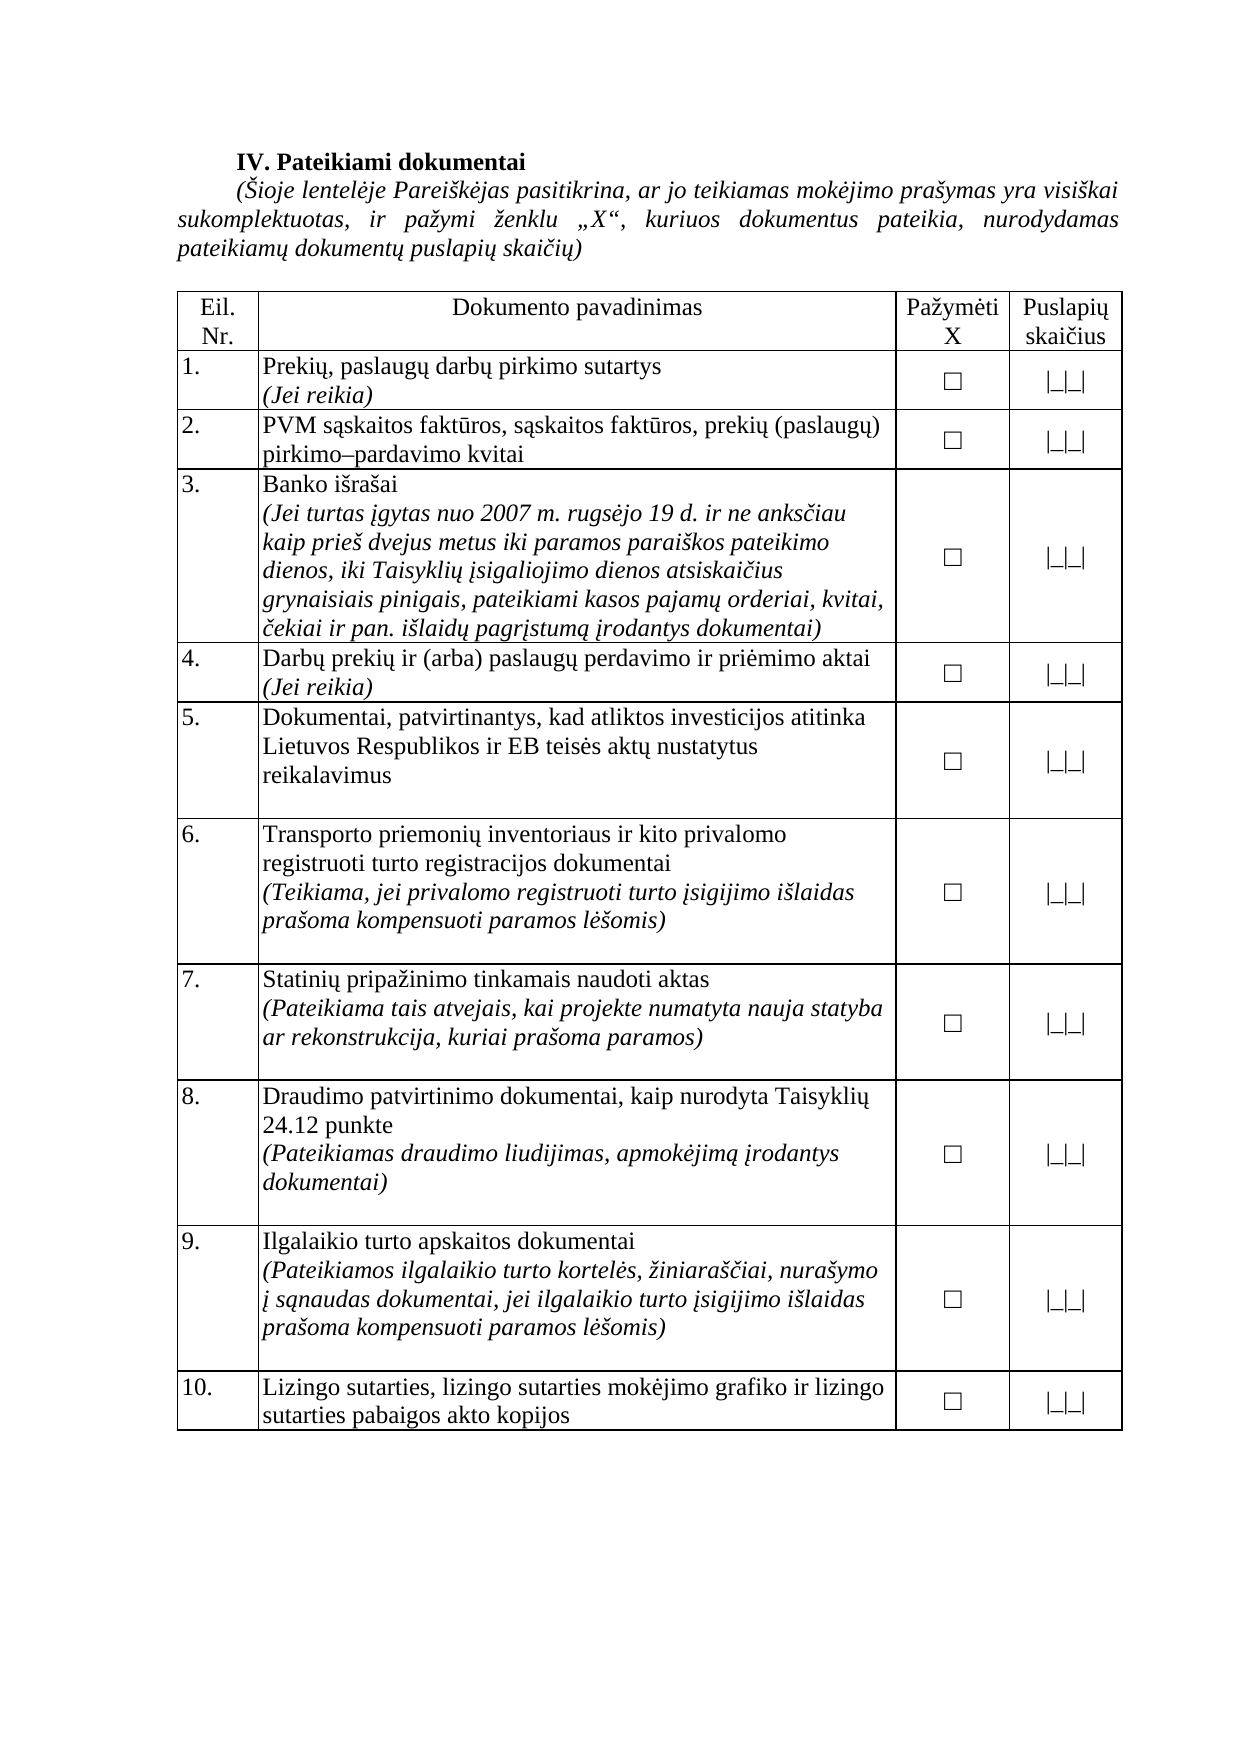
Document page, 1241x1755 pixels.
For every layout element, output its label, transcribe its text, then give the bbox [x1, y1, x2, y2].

table_cell □ [897, 1226, 1009, 1370]
table_cell 3. [178, 470, 258, 642]
text IV. Pateikiami dokumentai [177, 147, 1122, 176]
table_cell 4. [178, 643, 258, 701]
table_cell |_|_| [1010, 470, 1121, 642]
table_cell Darbų prekių ir (arba) paslaugų perdavimo ir priėmimo aktai (Jei reikia) [259, 643, 895, 701]
table_cell □ [897, 819, 1009, 963]
table_cell □ [897, 643, 1009, 701]
table_cell |_|_| [1010, 819, 1121, 963]
table_cell |_|_| [1010, 1081, 1121, 1225]
table_cell 9. [178, 1226, 258, 1370]
table_header Pažymėti X [897, 292, 1009, 350]
table_cell 10. [178, 1372, 258, 1429]
table_header Dokumento pavadinimas [259, 292, 895, 350]
table_cell □ [897, 703, 1009, 817]
table_cell 8. [178, 1081, 258, 1225]
table_cell Draudimo patvirtinimo dokumentai, kaip nurodyta Taisyklių 24.12 punkte (Pateikiamas draudimo liudijimas, apmokėjimą įrodantys dokumentai) [259, 1081, 895, 1225]
table_cell □ [897, 410, 1009, 468]
table_cell □ [897, 965, 1009, 1079]
table_cell Dokumentai, patvirtinantys, kad atliktos investicijos atitinka Lietuvos Respublikos ir EB teisės aktų nustatytus reikalavimus [259, 703, 895, 817]
table_cell □ [897, 351, 1009, 409]
table_cell Banko išrašai (Jei turtas įgytas nuo 2007 m. rugsėjo 19 d. ir ne anksčiau kaip prieš dvejus metus iki paramos paraiškos pateikimo dienos, iki Taisyklių įsigaliojimo dienos atsiskaičius grynaisiais pinigais, pateikiami kasos pajamų orderiai, kvitai, čekiai ir pan. išlaidų pagrįstumą įrodantys dokumentai) [259, 470, 895, 642]
table_cell |_|_| [1010, 965, 1121, 1079]
text (Šioje lentelėje Pareiškėjas pasitikrina, ar jo teikiamas mokėjimo prašymas yra visiškai sukomplektuotas, ir pažymi ženklu „X“, kuriuos dokumentus pateikia, nurodydamas pateikiamų dokumentų puslapių skaičių) [177, 176, 1122, 262]
table_cell □ [897, 1372, 1009, 1429]
table_cell 7. [178, 965, 258, 1079]
table_header Eil. Nr. [178, 292, 258, 350]
table_cell 5. [178, 703, 258, 817]
table_cell |_|_| [1010, 643, 1121, 701]
table_cell 1. [178, 351, 258, 409]
table_cell Lizingo sutarties, lizingo sutarties mokėjimo grafiko ir lizingo sutarties pabaigos akto kopijos [259, 1372, 895, 1429]
table_cell □ [897, 1081, 1009, 1225]
table_cell Ilgalaikio turto apskaitos dokumentai (Pateikiamos ilgalaikio turto kortelės, žiniaraščiai, nurašymo į sąnaudas dokumentai, jei ilgalaikio turto įsigijimo išlaidas prašoma kompensuoti paramos lėšomis) [259, 1226, 895, 1370]
table_cell |_|_| [1010, 703, 1121, 817]
table_cell 2. [178, 410, 258, 468]
table_cell □ [897, 470, 1009, 642]
table_cell |_|_| [1010, 410, 1121, 468]
table_cell 6. [178, 819, 258, 963]
table_cell |_|_| [1010, 351, 1121, 409]
table_cell |_|_| [1010, 1372, 1121, 1429]
table_cell |_|_| [1010, 1226, 1121, 1370]
table_cell Statinių pripažinimo tinkamais naudoti aktas (Pateikiama tais atvejais, kai projekte numatyta nauja statyba ar rekonstrukcija, kuriai prašoma paramos) [259, 965, 895, 1079]
table_cell Transporto priemonių inventoriaus ir kito privalomo registruoti turto registracijos dokumentai (Teikiama, jei privalomo registruoti turto įsigijimo išlaidas prašoma kompensuoti paramos lėšomis) [259, 819, 895, 963]
table_cell PVM sąskaitos faktūros, sąskaitos faktūros, prekių (paslaugų) pirkimo–pardavimo kvitai [259, 410, 895, 468]
table_cell Prekių, paslaugų darbų pirkimo sutartys (Jei reikia) [259, 351, 895, 409]
table_header Puslapių skaičius [1010, 292, 1121, 350]
